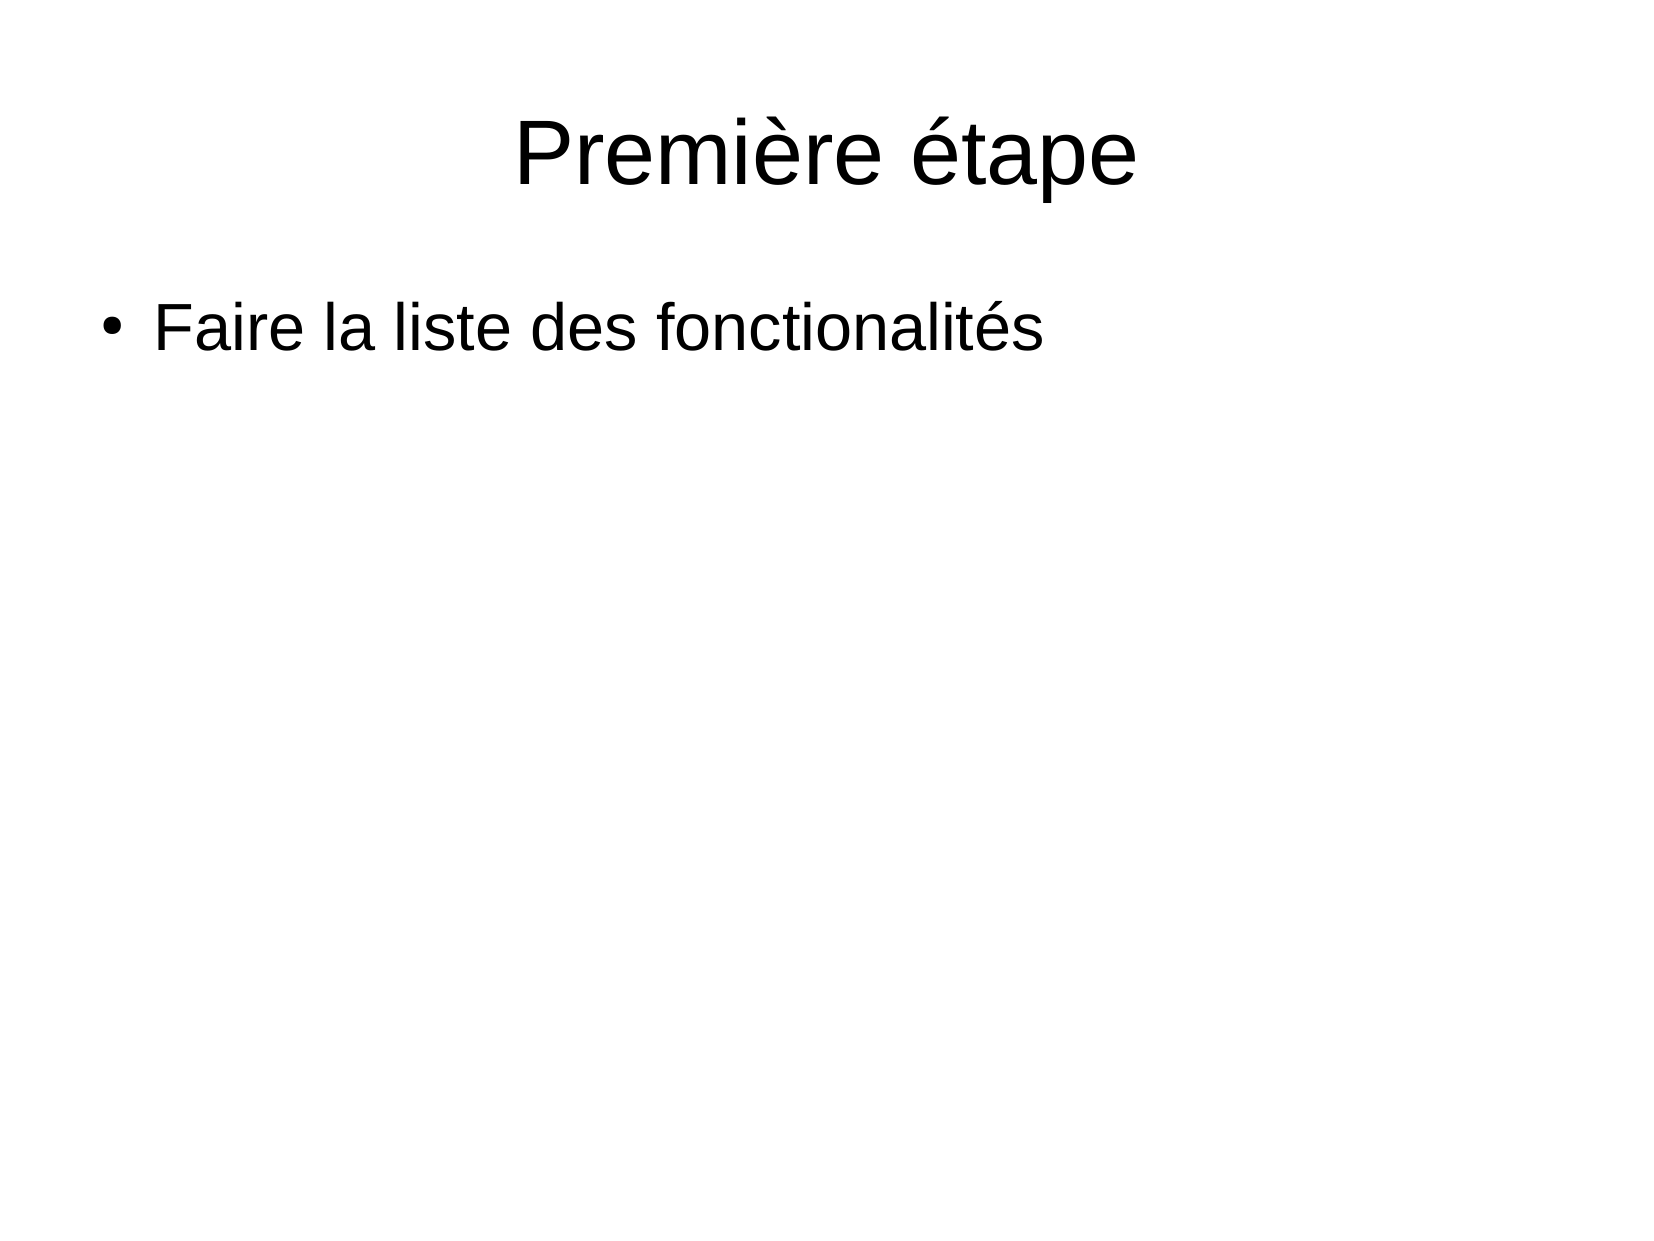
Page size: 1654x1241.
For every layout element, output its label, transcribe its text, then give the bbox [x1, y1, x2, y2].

title Première étape [82, 49, 1571, 257]
list Faire la liste des fonctionalités [82, 290, 1571, 1109]
